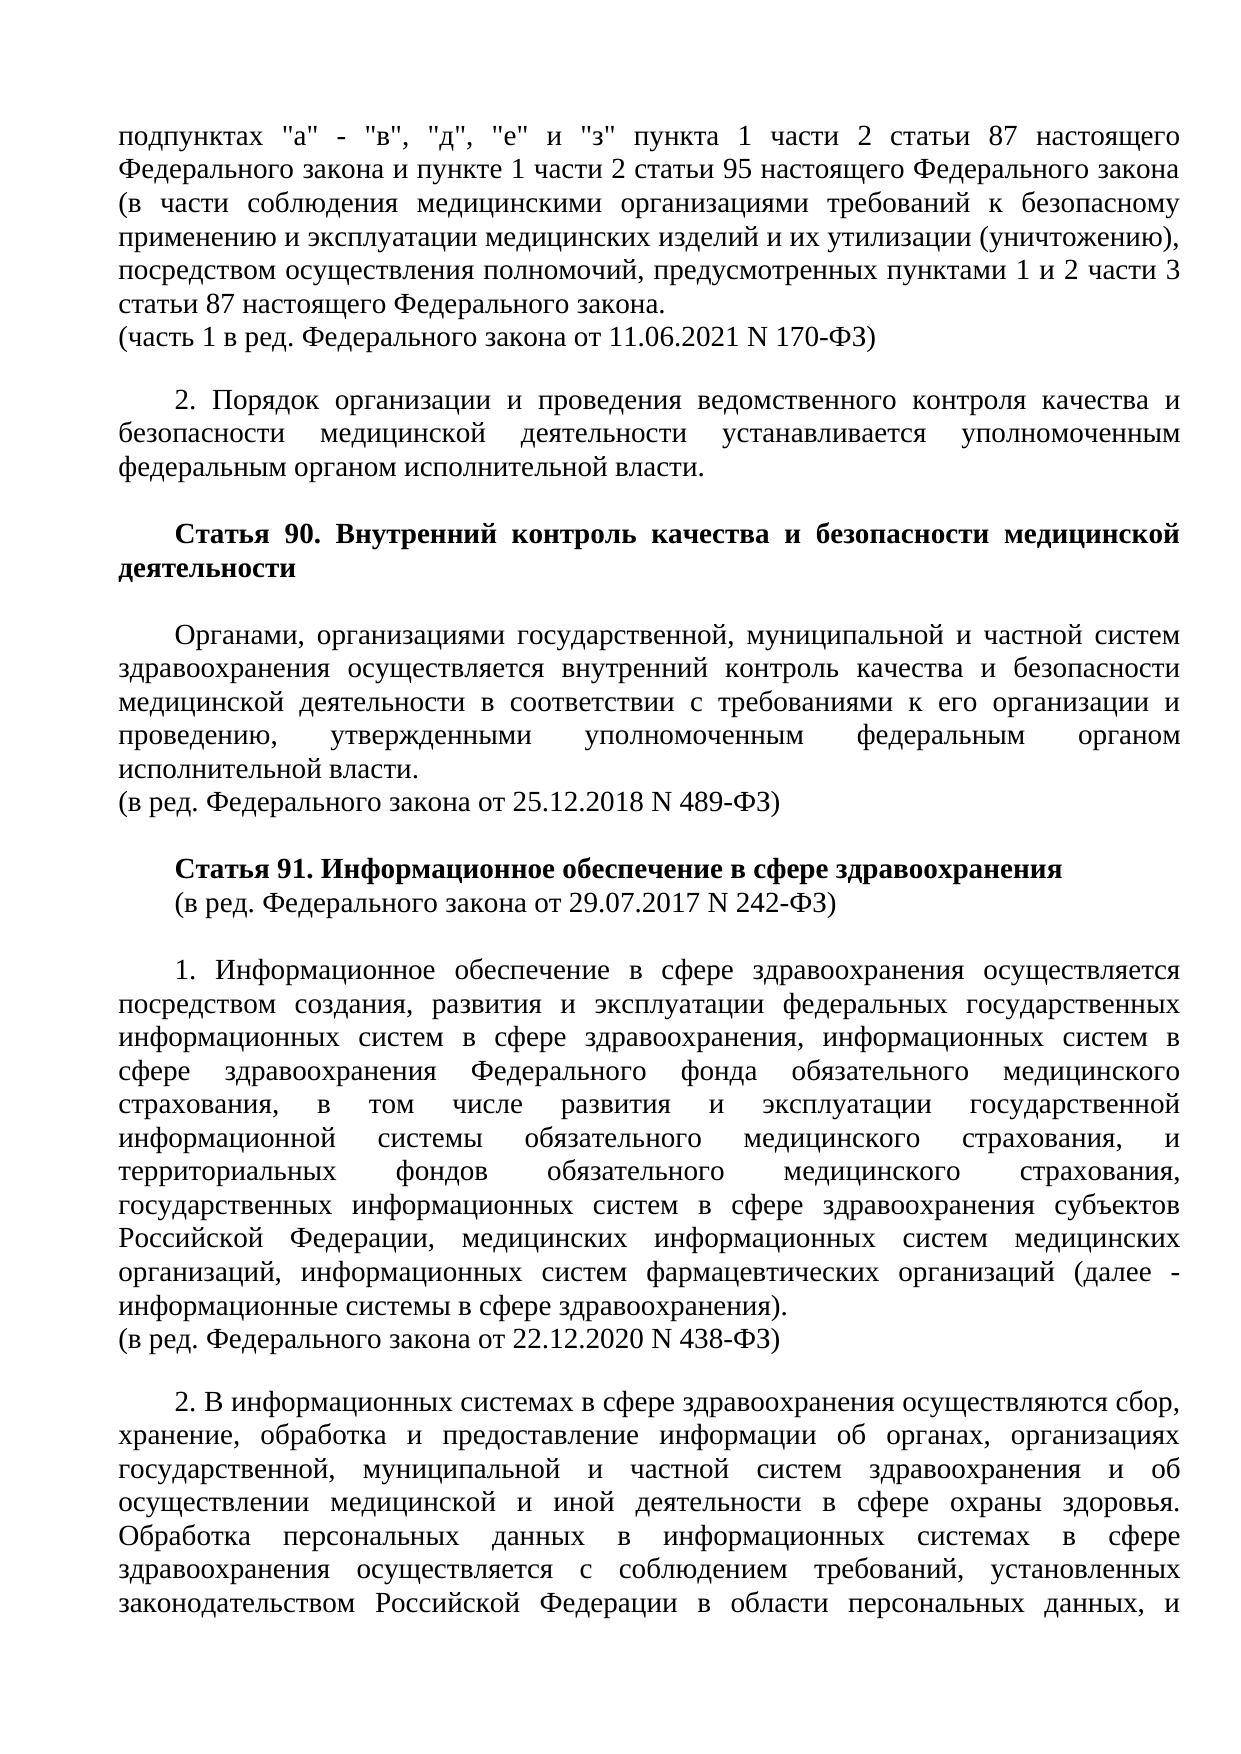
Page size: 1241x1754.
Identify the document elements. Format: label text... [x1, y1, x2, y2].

text подпунктах "а" - "в", "д", "е" и "з" пункта 1 части 2 статьи 87 настоящего Федерального закона и пункте 1 части 2 статьи 95 настоящего Федерального закона (в части соблюдения медицинскими организациями требований к безопасному применению и эксплуатации медицинских изделий и их утилизации (уничтожению), посредством осуществления полномочий, предусмотренных пунктами 1 и 2 части 3 статьи 87 настоящего Федерального закона. [118, 118, 1181, 319]
title Статья 91. Информационное обеспечение в сфере здравоохранения [118, 852, 1181, 885]
text (в ред. Федерального закона от 25.12.2018 N 489-ФЗ) [118, 784, 1181, 818]
text (часть 1 в ред. Федерального закона от 11.06.2021 N 170-ФЗ) [118, 319, 1181, 353]
text 2. В информационных системах в сфере здравоохранения осуществляются сбор, хранение, обработка и предоставление информации об органах, организациях государственной, муниципальной и частной систем здравоохранения и об осуществлении медицинской и иной деятельности в сфере охраны здоровья. Обработка персональных данных в информационных системах в сфере здравоохранения осуществляется с соблюдением требований, установленных законодательством Российской Федерации в области персональных данных, и [118, 1384, 1181, 1619]
text (в ред. Федерального закона от 22.12.2020 N 438-ФЗ) [118, 1321, 1181, 1355]
text 1. Информационное обеспечение в сфере здравоохранения осуществляется посредством создания, развития и эксплуатации федеральных государственных информационных систем в сфере здравоохранения, информационных систем в сфере здравоохранения Федерального фонда обязательного медицинского страхования, в том числе развития и эксплуатации государственной информационной системы обязательного медицинского страхования, и территориальных фондов обязательного медицинского страхования, государственных информационных систем в сфере здравоохранения субъектов Российской Федерации, медицинских информационных систем медицинских организаций, информационных систем фармацевтических организаций (далее - информационные системы в сфере здравоохранения). [118, 952, 1181, 1321]
title Статья 90. Внутренний контроль качества и безопасности медицинской деятельности [118, 516, 1181, 583]
text Органами, организациями государственной, муниципальной и частной систем здравоохранения осуществляется внутренний контроль качества и безопасности медицинской деятельности в соответствии с требованиями к его организации и проведению, утвержденными уполномоченным федеральным органом исполнительной власти. [118, 617, 1181, 784]
text (в ред. Федерального закона от 29.07.2017 N 242-ФЗ) [118, 885, 1181, 919]
text 2. Порядок организации и проведения ведомственного контроля качества и безопасности медицинской деятельности устанавливается уполномоченным федеральным органом исполнительной власти. [118, 382, 1181, 483]
